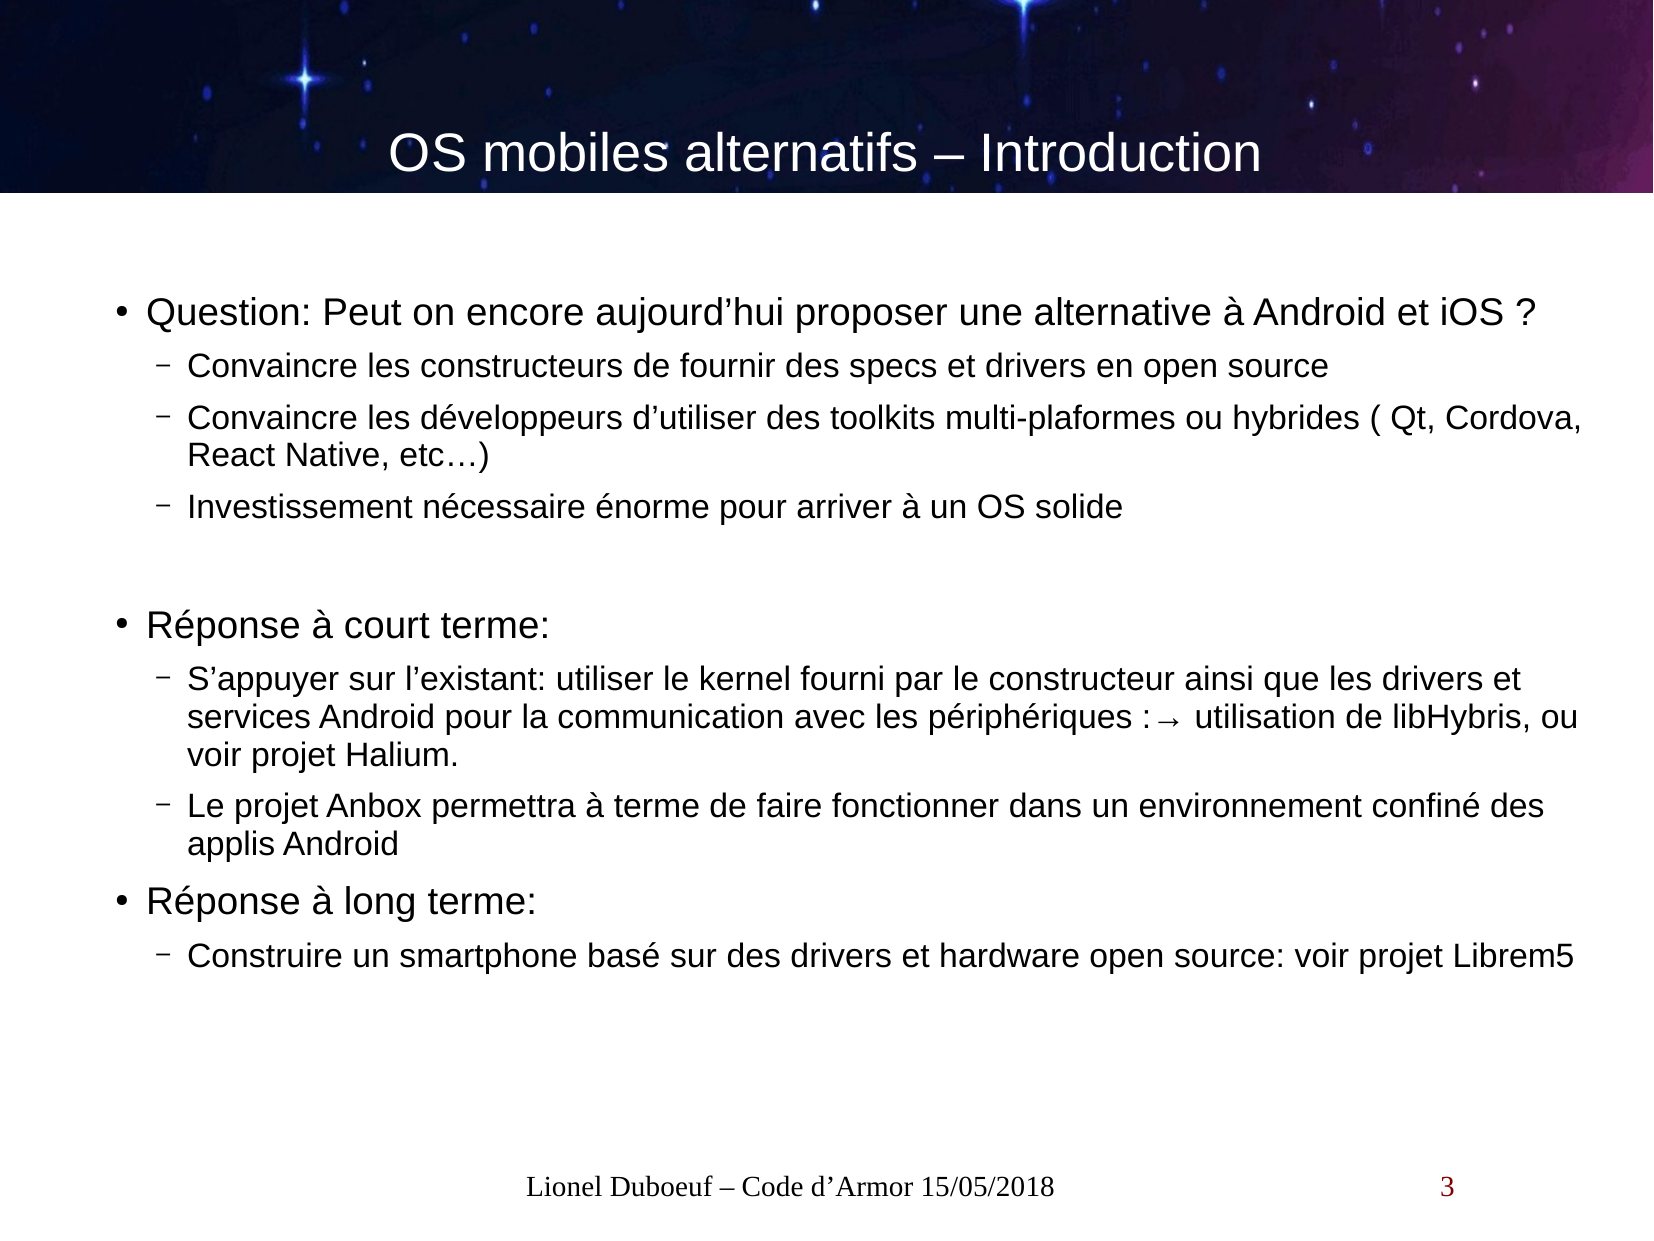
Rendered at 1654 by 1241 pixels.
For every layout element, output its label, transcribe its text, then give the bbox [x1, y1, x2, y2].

list Question: Peut on encore aujourd’hui proposer une alternative à Android et iOS ? Convaincre les constructeurs de fournir des specs et drivers en open source Convaincre les développeurs d’utiliser des toolkits multi-plaformes ou hybrides ( Qt, Cordova, React Native, etc…) Investissement nécessaire énorme pour arriver à un OS solide Réponse à court terme: S’appuyer sur l’existant: utiliser le kernel fourni par le constructeur ainsi que les drivers et services Android pour la communication avec les périphériques :→ utilisation de libHybris, ou voir projet Halium. Le projet Anbox permettra à terme de faire fonctionner dans un environnement confiné des applis Android Réponse à long terme: Construire un smartphone basé sur des drivers et hardware open source: voir projet Librem5 [104, 290, 1593, 1010]
title OS mobiles alternatifs – Introduction [82, 49, 1571, 257]
picture [0, 0, 1653, 193]
